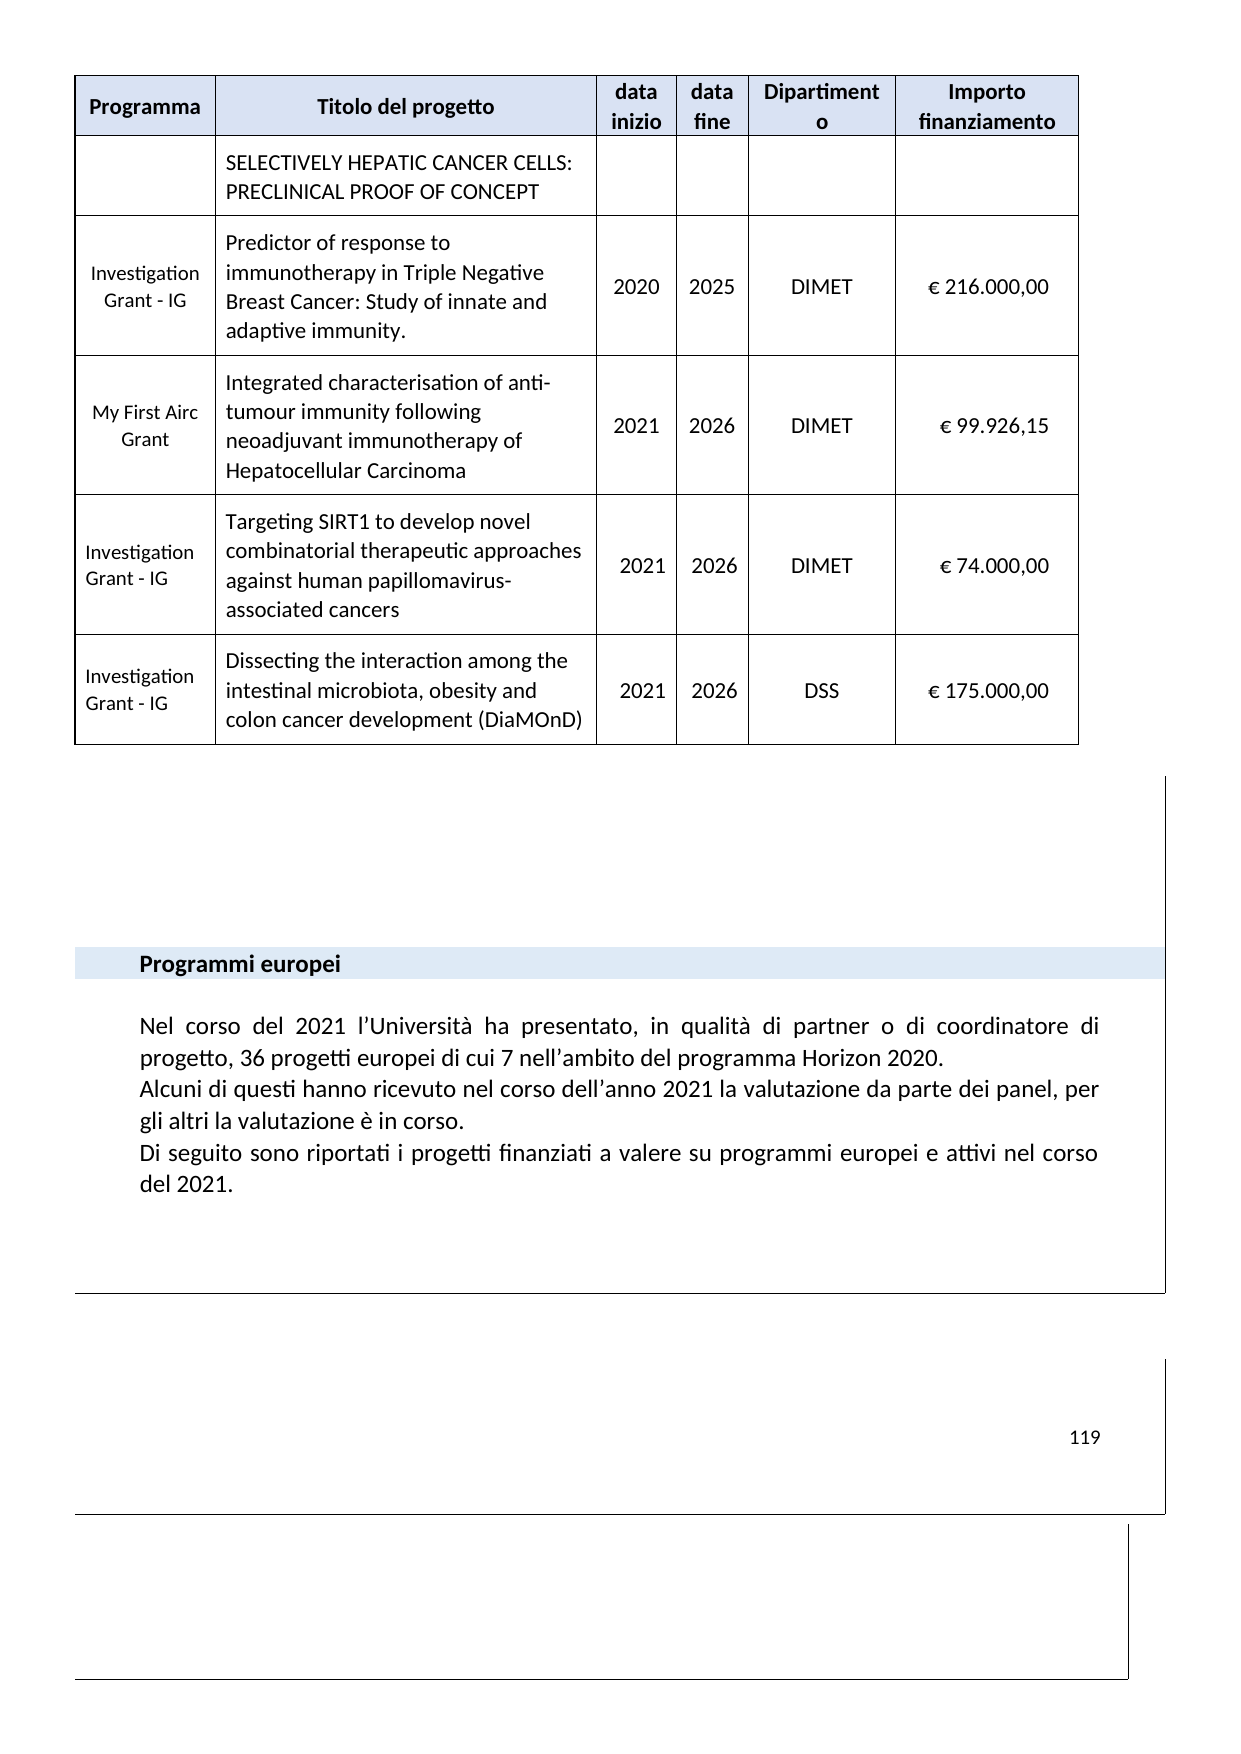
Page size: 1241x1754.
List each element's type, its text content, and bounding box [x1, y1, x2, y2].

table_cell 2021 [597, 356, 676, 494]
table_cell € 175.000,00 [896, 635, 1078, 743]
table_cell [76, 136, 215, 215]
table_cell [677, 136, 748, 215]
table_cell My First Airc Grant [76, 356, 215, 494]
table_cell [597, 136, 676, 215]
table_cell DSS [749, 635, 895, 743]
table_cell 2026 [677, 495, 748, 633]
table_cell 2021 [597, 635, 676, 743]
table_cell DIMET [749, 495, 895, 633]
table_cell Integrated characterisation of anti-tumour immunity following neoadjuvant immunotherapy of Hepatocellular Carcinoma [216, 356, 596, 494]
table_cell 2020 [597, 216, 676, 355]
table_cell Targeting SIRT1 to develop novel combinatorial therapeutic approaches against human papillomavirus-associated cancers [216, 495, 596, 633]
table_cell 2026 [677, 356, 748, 494]
table_cell Predictor of response to immunotherapy in Triple Negative Breast Cancer: Study of innate and adaptive immunity. [216, 216, 596, 355]
subtitle Di seguito sono riportati i progetti finanziati a valere su programmi europei e attivi nel corso del 2021. [75, 1136, 1165, 1199]
table_cell Investigation Grant - IG [76, 216, 215, 355]
table_cell € 99.926,15 [896, 356, 1078, 494]
table_cell 2025 [677, 216, 748, 355]
table_cell 2026 [677, 635, 748, 743]
table_header Importo finanziamento [896, 76, 1078, 135]
table_cell € 74.000,00 [896, 495, 1078, 633]
table_cell [749, 136, 895, 215]
table_header data inizio [597, 76, 676, 135]
table_cell DIMET [749, 216, 895, 355]
table_cell [896, 136, 1078, 215]
subtitle Alcuni di questi hanno ricevuto nel corso dell’anno 2021 la valutazione da parte dei panel, per gli altri la valutazione è in corso. [75, 1072, 1165, 1136]
table_cell DIMET [749, 356, 895, 494]
table_cell 2021 [597, 495, 676, 633]
table_header data fine [677, 76, 748, 135]
table_cell SELECTIVELY HEPATIC CANCER CELLS: PRECLINICAL PROOF OF CONCEPT [216, 136, 596, 215]
table_header Programma [76, 76, 215, 135]
table_cell Dissecting the interaction among the intestinal microbiota, obesity and colon cancer development (DiaMOnD) [216, 635, 596, 743]
table_header Titolo del progetto [216, 76, 596, 135]
table_cell € 216.000,00 [896, 216, 1078, 355]
subtitle Programmi europei [75, 947, 1165, 979]
subtitle Nel corso del 2021 l’Università ha presentato, in qualità di partner o di coordinatore di progetto, 36 progetti europei di cui 7 nell’ambito del programma Horizon 2020. [75, 1009, 1165, 1072]
table_cell Investigation Grant - IG [76, 635, 215, 743]
table_header Dipartimento [749, 76, 895, 135]
table_cell Investigation Grant - IG [76, 495, 215, 633]
